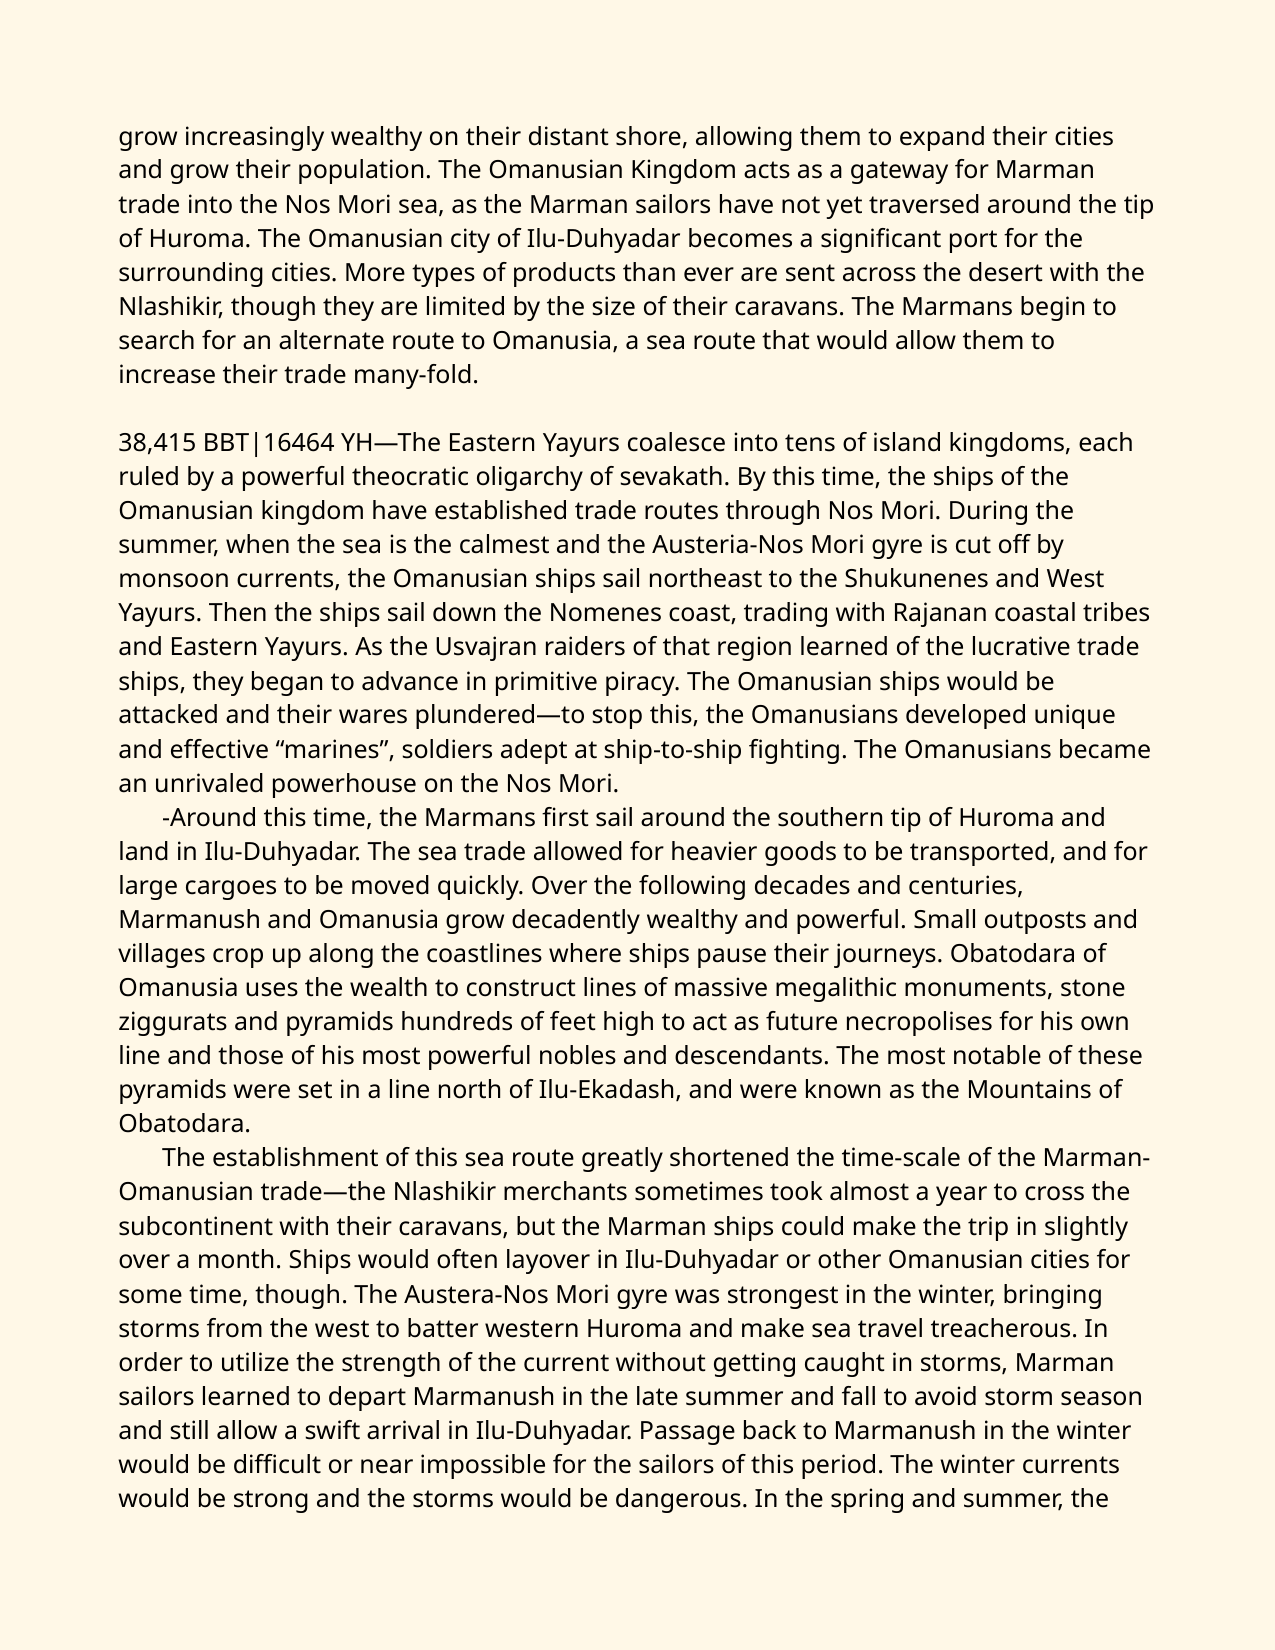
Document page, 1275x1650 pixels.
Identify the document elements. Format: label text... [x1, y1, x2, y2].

text The establishment of this sea route greatly shortened the time-scale of the Marman-Omanusian trade—the Nlashikir merchants sometimes took almost a year to cross the subcontinent with their caravans, but the Marman ships could make the trip in slightly over a month. Ships would often layover in Ilu-Duhyadar or other Omanusian cities for some time, though. The Austera-Nos Mori gyre was strongest in the winter, bringing storms from the west to batter western Huroma and make sea travel treacherous. In order to utilize the strength of the current without getting caught in storms, Marman sailors learned to depart Marmanush in the late summer and fall to avoid storm season and still allow a swift arrival in Ilu-Duhyadar. Passage back to Marmanush in the winter would be difficult or near impossible for the sailors of this period. The winter currents would be strong and the storms would be dangerous. In the spring and summer, the [118, 1140, 1157, 1515]
text -Around this time, the Marmans first sail around the southern tip of Huroma and land in Ilu-Duhyadar. The sea trade allowed for heavier goods to be transported, and for large cargoes to be moved quickly. Over the following decades and centuries, Marmanush and Omanusia grow decadently wealthy and powerful. Small outposts and villages crop up along the coastlines where ships pause their journeys. Obatodara of Omanusia uses the wealth to construct lines of massive megalithic monuments, stone ziggurats and pyramids hundreds of feet high to act as future necropolises for his own line and those of his most powerful nobles and descendants. The most notable of these pyramids were set in a line north of Ilu-Ekadash, and were known as the Mountains of Obatodara. [118, 799, 1157, 1140]
text 38,415 BBT|16464 YH—The Eastern Yayurs coalesce into tens of island kingdoms, each ruled by a powerful theocratic oligarchy of sevakath. By this time, the ships of the Omanusian kingdom have established trade routes through Nos Mori. During the summer, when the sea is the calmest and the Austeria-Nos Mori gyre is cut off by monsoon currents, the Omanusian ships sail northeast to the Shukunenes and West Yayurs. Then the ships sail down the Nomenes coast, trading with Rajanan coastal tribes and Eastern Yayurs. As the Usvajran raiders of that region learned of the lucrative trade ships, they began to advance in primitive piracy. The Omanusian ships would be attacked and their wares plundered—to stop this, the Omanusians developed unique and effective “marines”, soldiers adept at ship-to-ship fighting. The Omanusians became an unrivaled powerhouse on the Nos Mori. [118, 425, 1157, 799]
text grow increasingly wealthy on their distant shore, allowing them to expand their cities and grow their population. The Omanusian Kingdom acts as a gateway for Marman trade into the Nos Mori sea, as the Marman sailors have not yet traversed around the tip of Huroma. The Omanusian city of Ilu-Duhyadar becomes a significant port for the surrounding cities. More types of products than ever are sent across the desert with the Nlashikir, though they are limited by the size of their caravans. The Marmans begin to search for an alternate route to Omanusia, a sea route that would allow them to increase their trade many-fold. [118, 118, 1157, 391]
